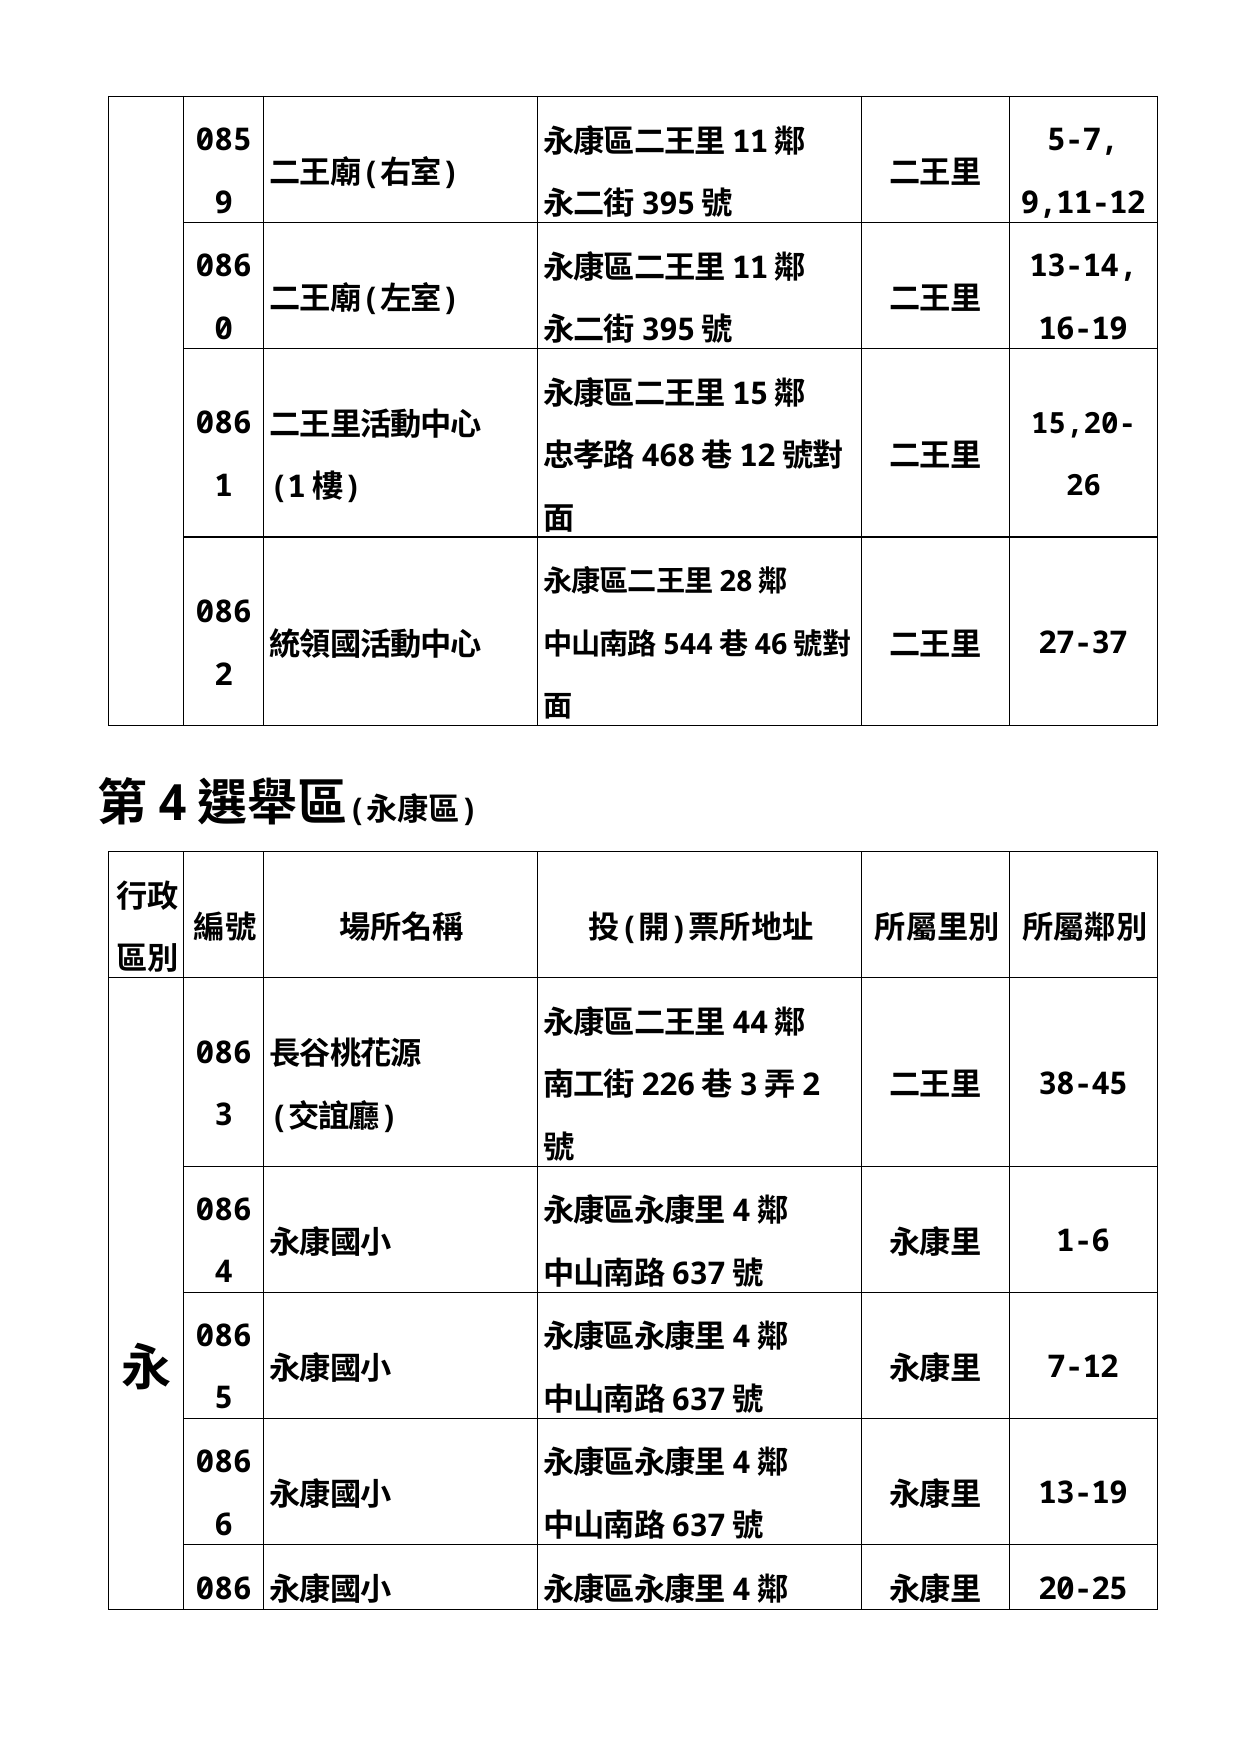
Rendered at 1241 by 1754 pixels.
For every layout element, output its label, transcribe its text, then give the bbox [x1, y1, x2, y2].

table_header 行政 區別 [109, 852, 183, 977]
table_cell 38-45 [1010, 978, 1157, 1166]
table_cell 二王廟(左室) [264, 223, 537, 348]
table_cell 0862 [184, 538, 263, 725]
table_cell 13-14, 16-19 [1010, 223, 1157, 348]
table_cell 二王里 [862, 223, 1009, 348]
table_cell 二王里活動中心 (1樓) [264, 349, 537, 536]
table_cell 15,20-26 [1010, 349, 1157, 536]
table_cell 086 [184, 1545, 263, 1609]
table_cell 永康國小 [264, 1545, 537, 1609]
table_cell 永康國小 [264, 1419, 537, 1544]
table_header 場所名稱 [264, 852, 537, 977]
table_cell 永康區永康里4鄰 中山南路637號 [538, 1167, 861, 1292]
table_cell 20-25 [1010, 1545, 1157, 1609]
table_cell 永康區永康里4鄰 中山南路637號 [538, 1293, 861, 1418]
table_cell 0866 [184, 1419, 263, 1544]
table_cell 二王里 [862, 97, 1009, 222]
table_header 編號 [184, 852, 263, 977]
table_cell 永康區永康里4鄰 [538, 1545, 861, 1609]
table_cell 7-12 [1010, 1293, 1157, 1418]
table_cell 二王里 [862, 349, 1009, 536]
table_cell 長谷桃花源 (交誼廳) [264, 978, 537, 1166]
table_cell 0863 [184, 978, 263, 1166]
table_cell 永康里 [862, 1419, 1009, 1544]
table_cell 二王里 [862, 978, 1009, 1166]
table_header 所屬鄰別 [1010, 852, 1157, 977]
table_cell 永康里 [862, 1545, 1009, 1609]
table_cell 13-19 [1010, 1419, 1157, 1544]
table_cell 永康里 [862, 1293, 1009, 1418]
table_cell 統領國活動中心 [264, 538, 537, 725]
table_cell 永康區二王里11鄰 永二街395號 [538, 223, 861, 348]
text 第4選舉區(永康區) [97, 726, 1161, 851]
table_header 投(開)票所地址 [538, 852, 861, 977]
table_cell 永康區永康里4鄰 中山南路637號 [538, 1419, 861, 1544]
table_cell 0861 [184, 349, 263, 536]
table_cell 0859 [184, 97, 263, 222]
table_cell 永康區二王里44鄰 南工街226巷3弄2號 [538, 978, 861, 1166]
table_cell 二王里 [862, 538, 1009, 725]
table_cell 27-37 [1010, 538, 1157, 725]
table_header 所屬里別 [862, 852, 1009, 977]
table_cell 1-6 [1010, 1167, 1157, 1292]
table_cell [109, 97, 183, 725]
table_cell 永康區二王里28鄰 中山南路544巷46號對面 [538, 538, 861, 725]
table_cell 0864 [184, 1167, 263, 1292]
table_cell 永康里 [862, 1167, 1009, 1292]
table_cell 永康國小 [264, 1293, 537, 1418]
table_cell 永康區二王里11鄰 永二街395號 [538, 97, 861, 222]
table_cell 二王廟(右室) [264, 97, 537, 222]
table_cell 0860 [184, 223, 263, 348]
table_cell 5-7, 9,11-12 [1010, 97, 1157, 222]
table_cell 永康區二王里15鄰 忠孝路468巷12號對面 [538, 349, 861, 536]
table_cell 永 [109, 978, 183, 1609]
table_cell 永康國小 [264, 1167, 537, 1292]
table_cell 0865 [184, 1293, 263, 1418]
